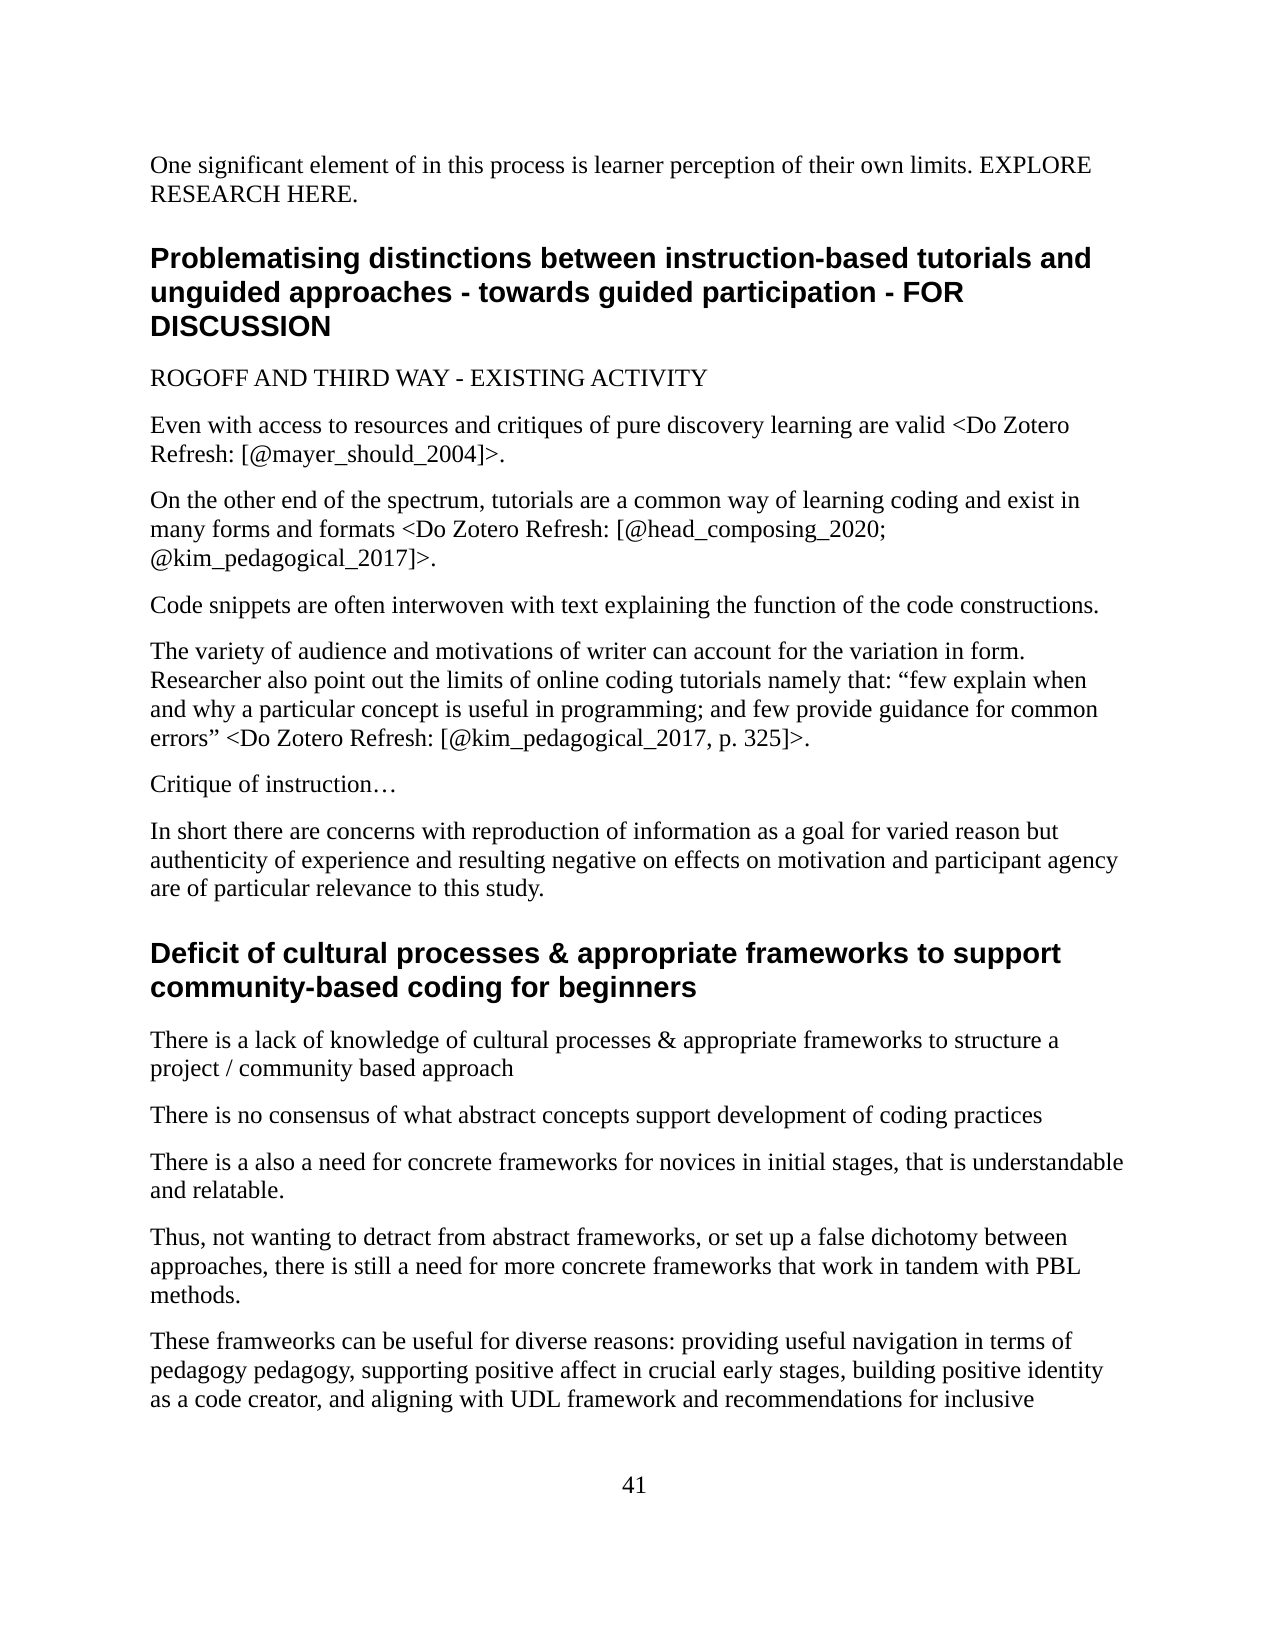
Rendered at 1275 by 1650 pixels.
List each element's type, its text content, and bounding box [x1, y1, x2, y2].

text There is a lack of knowledge of cultural processes & appropriate frameworks to structure a project / community based approach [150, 1025, 1125, 1082]
text One significant element of in this process is learner perception of their own limits. EXPLORE RESEARCH HERE. [150, 150, 1125, 207]
text These framweorks can be useful for diverse reasons: providing useful navigation in terms of pedagogy pedagogy, supporting positive affect in crucial early stages, building positive identity as a code creator, and aligning with UDL framework and recommendations for inclusive [150, 1326, 1125, 1413]
text On the other end of the spectrum, tutorials are a common way of learning coding and exist in many forms and formats <Do Zotero Refresh: [@head_composing_2020; @kim_pedagogical_2017]>. [150, 486, 1125, 572]
text Critique of instruction… [150, 769, 1125, 798]
text ROGOFF AND THIRD WAY - EXISTING ACTIVITY [150, 363, 1125, 392]
text The variety of audience and motivations of writer can account for the variation in form. Researcher also point out the limits of online coding tutorials namely that: “few explain when and why a particular concept is useful in programming; and few provide guidance for common errors” <Do Zotero Refresh: [@kim_pedagogical_2017, p. 325]>. [150, 636, 1125, 751]
text Even with access to resources and critiques of pure discovery learning are valid <Do Zotero Refresh: [@mayer_should_2004]>. [150, 410, 1125, 468]
subtitle Deficit of cultural processes & appropriate frameworks to support community-based coding for beginners [150, 936, 1125, 1003]
text Thus, not wanting to detract from abstract frameworks, or set up a false dichotomy between approaches, there is still a need for more concrete frameworks that work in tandem with PBL methods. [150, 1222, 1125, 1308]
text Code snippets are often interwoven with text explaining the function of the code constructions. [150, 590, 1125, 618]
text There is no consensus of what abstract concepts support development of coding practices [150, 1100, 1125, 1129]
text There is a also a need for concrete frameworks for novices in initial stages, that is understandable and relatable. [150, 1147, 1125, 1204]
text In short there are concerns with reproduction of information as a goal for varied reason but authenticity of experience and resulting negative on effects on motivation and participant agency are of particular relevance to this study. [150, 816, 1125, 902]
subtitle Problematising distinctions between instruction-based tutorials and unguided approaches - towards guided participation - FOR DISCUSSION [150, 241, 1125, 342]
